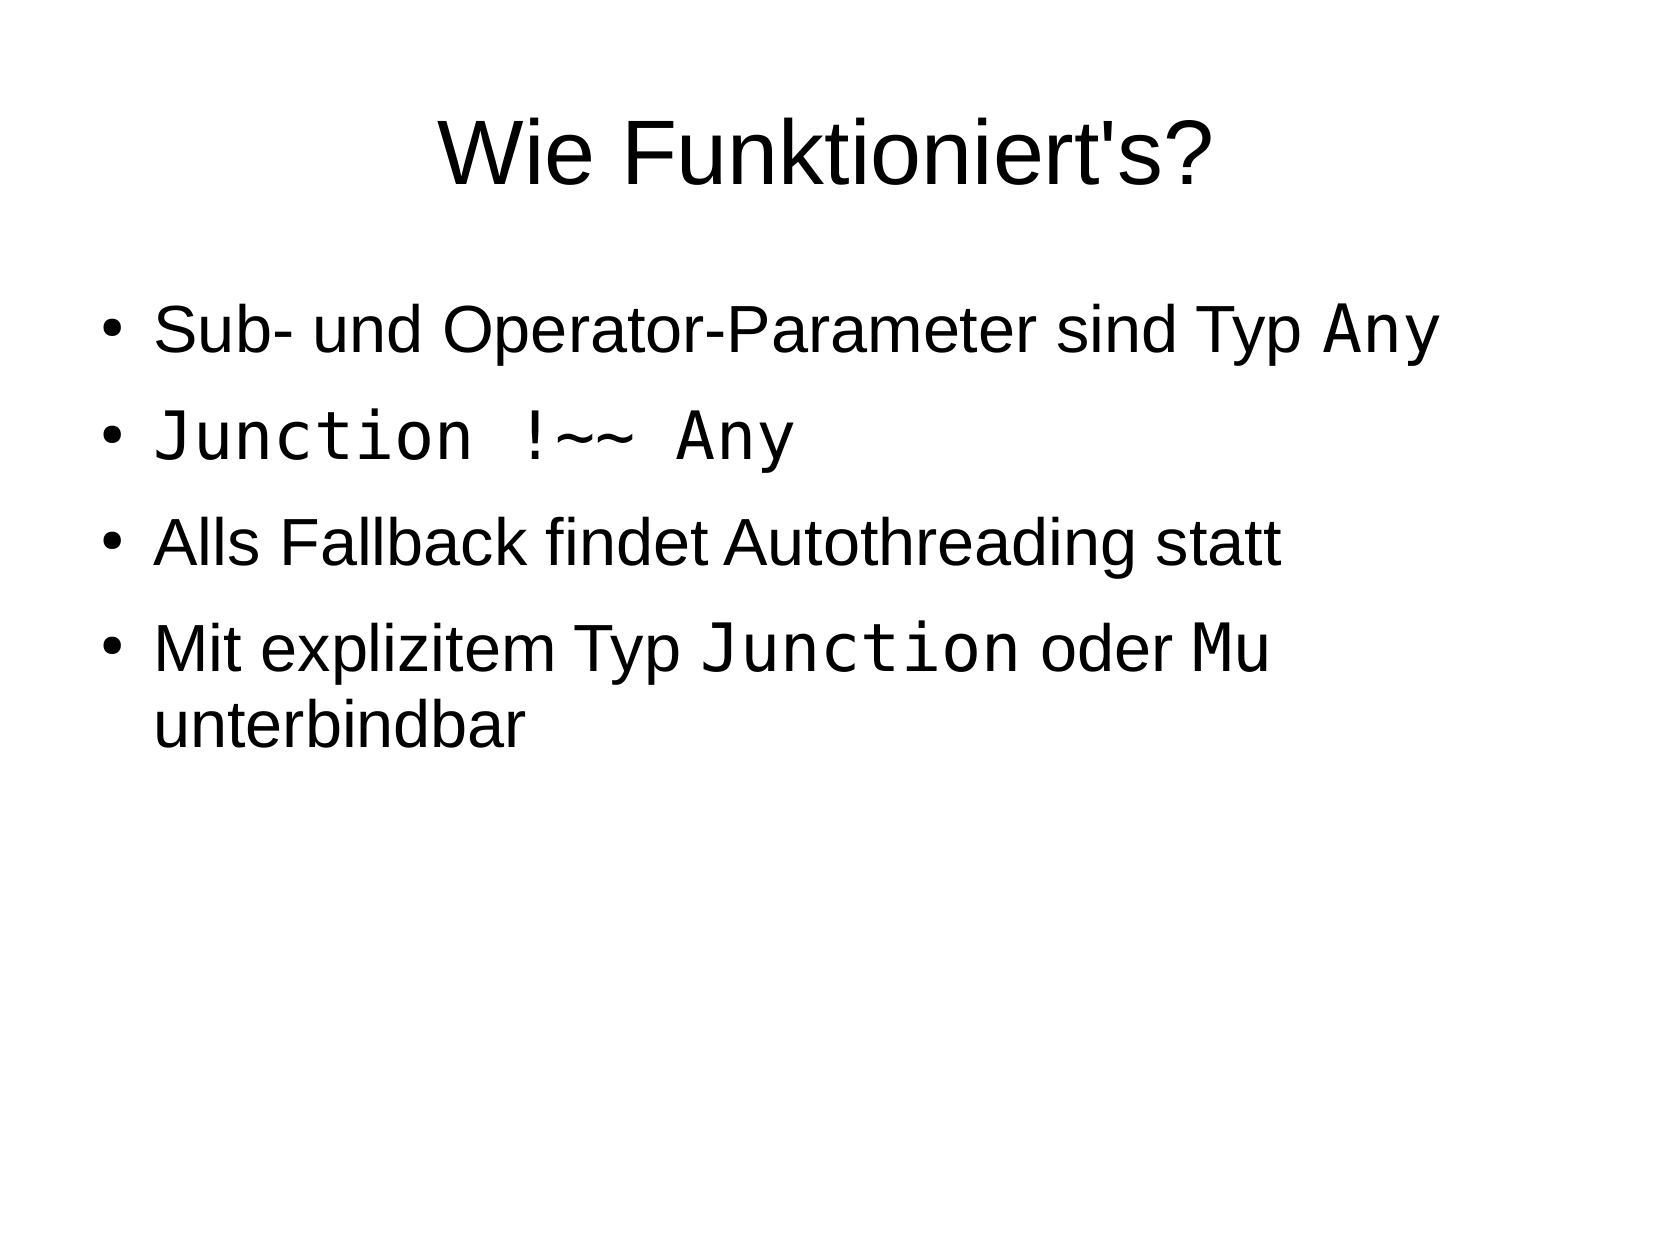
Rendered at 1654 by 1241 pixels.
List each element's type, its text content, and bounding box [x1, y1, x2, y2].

title Wie Funktioniert's? [82, 49, 1571, 257]
list Sub- und Operator-Parameter sind Typ Any Junction !~~ Any Alls Fallback findet Autothreading statt Mit explizitem Typ Junction oder Mu unterbindbar [82, 290, 1571, 1010]
